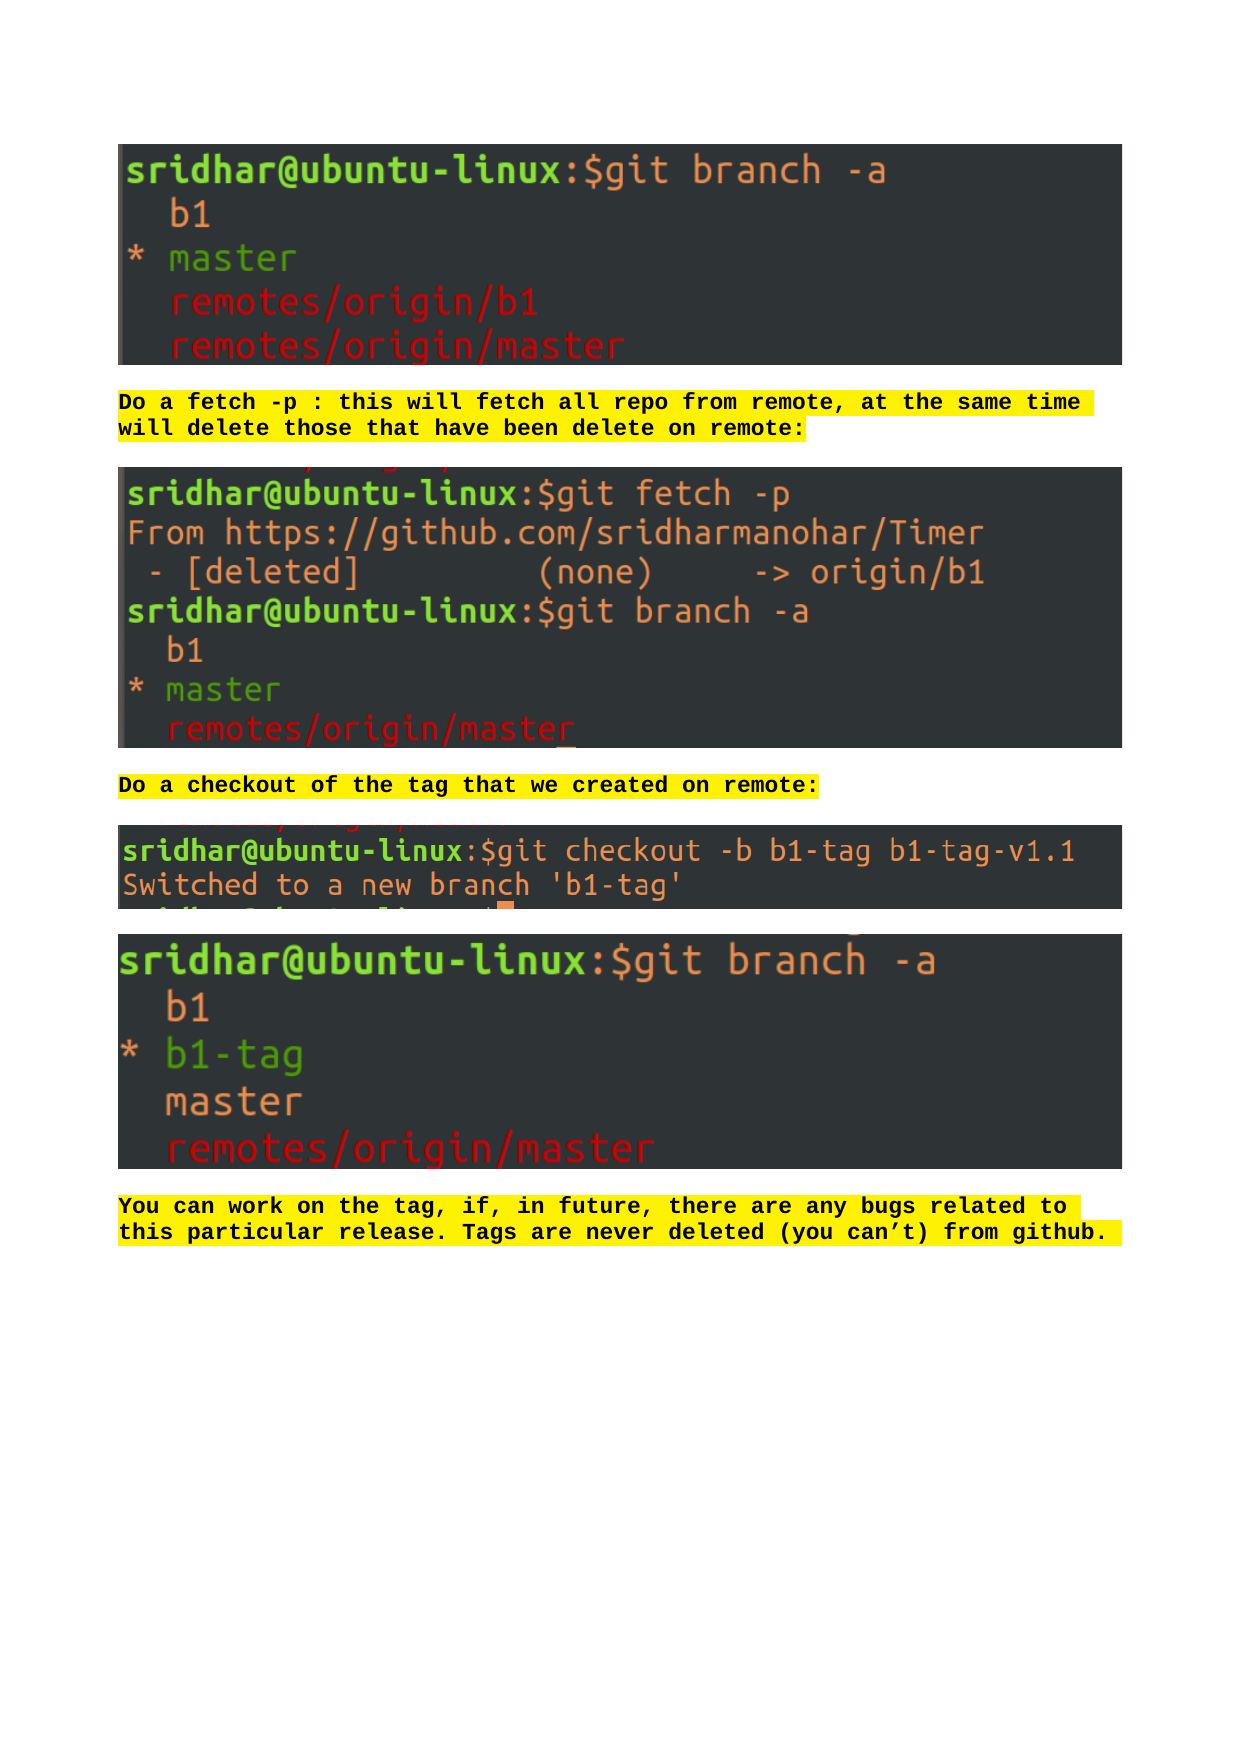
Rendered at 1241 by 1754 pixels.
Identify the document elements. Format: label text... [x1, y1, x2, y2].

text You can work on the tag, if, in future, there are any bugs related to this particular release. Tags are never deleted (you can’t) from github. [118, 1194, 1122, 1246]
text Do a fetch -p : this will fetch all repo from remote, at the same time will delete those that have been delete on remote: [118, 390, 1122, 442]
picture [118, 934, 1123, 1169]
picture [118, 144, 1123, 365]
picture [118, 825, 1123, 909]
picture [118, 467, 1123, 748]
text Do a checkout of the tag that we created on remote: [118, 773, 1122, 799]
